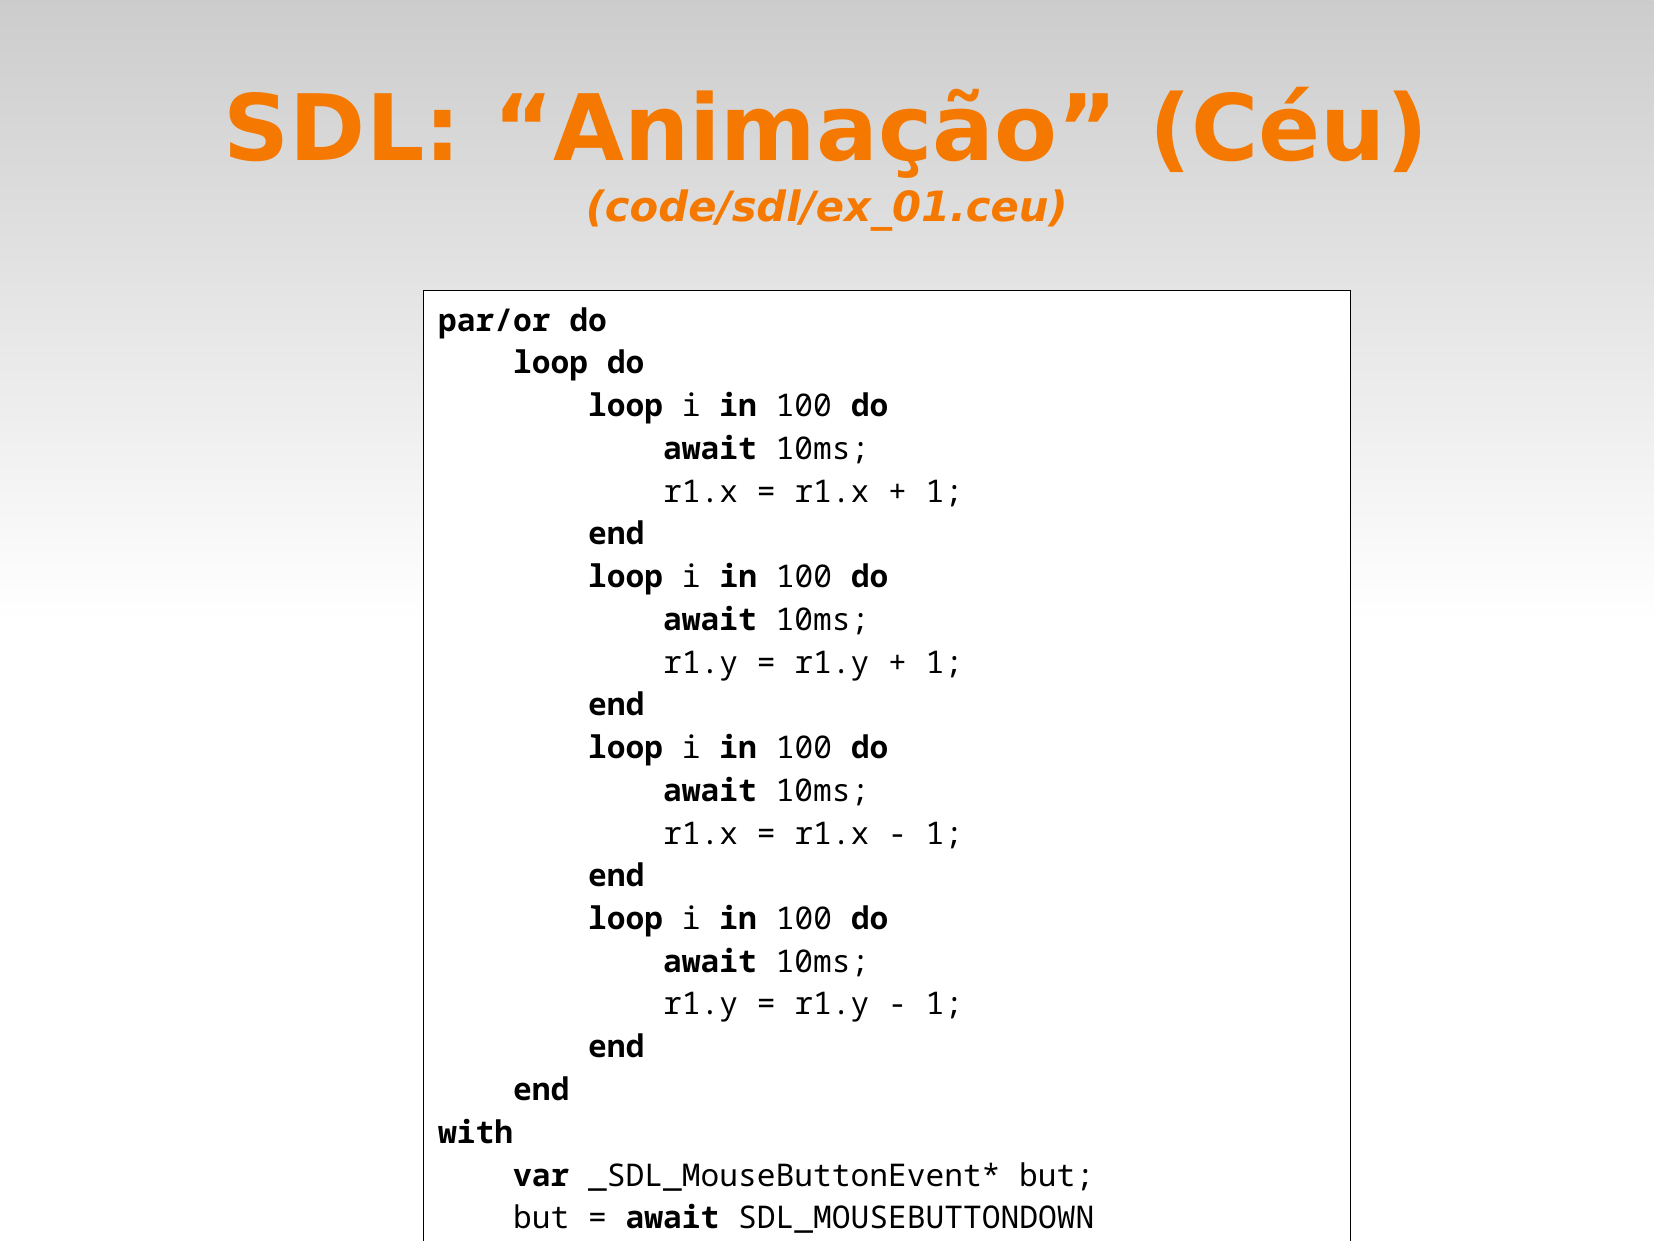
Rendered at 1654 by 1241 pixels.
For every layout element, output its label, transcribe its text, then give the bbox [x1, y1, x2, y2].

title SDL: “Animação” (Céu) (code/sdl/ex_01.ceu) [82, 49, 1571, 257]
text_box par/or do loop do loop i in 100 do await 10ms; r1.x = r1.x + 1; end loop i in 100 do await 10ms; r1.y = r1.y + 1; end loop i in 100 do await 10ms; r1.x = r1.x - 1; end loop i in 100 do await 10ms; r1.y = r1.y - 1; end end with var _SDL_MouseButtonEvent* but; but = await SDL_MOUSEBUTTONDOWN until _SDL_Rect_vs_Mouse(&r1, but); end [423, 290, 1351, 1197]
